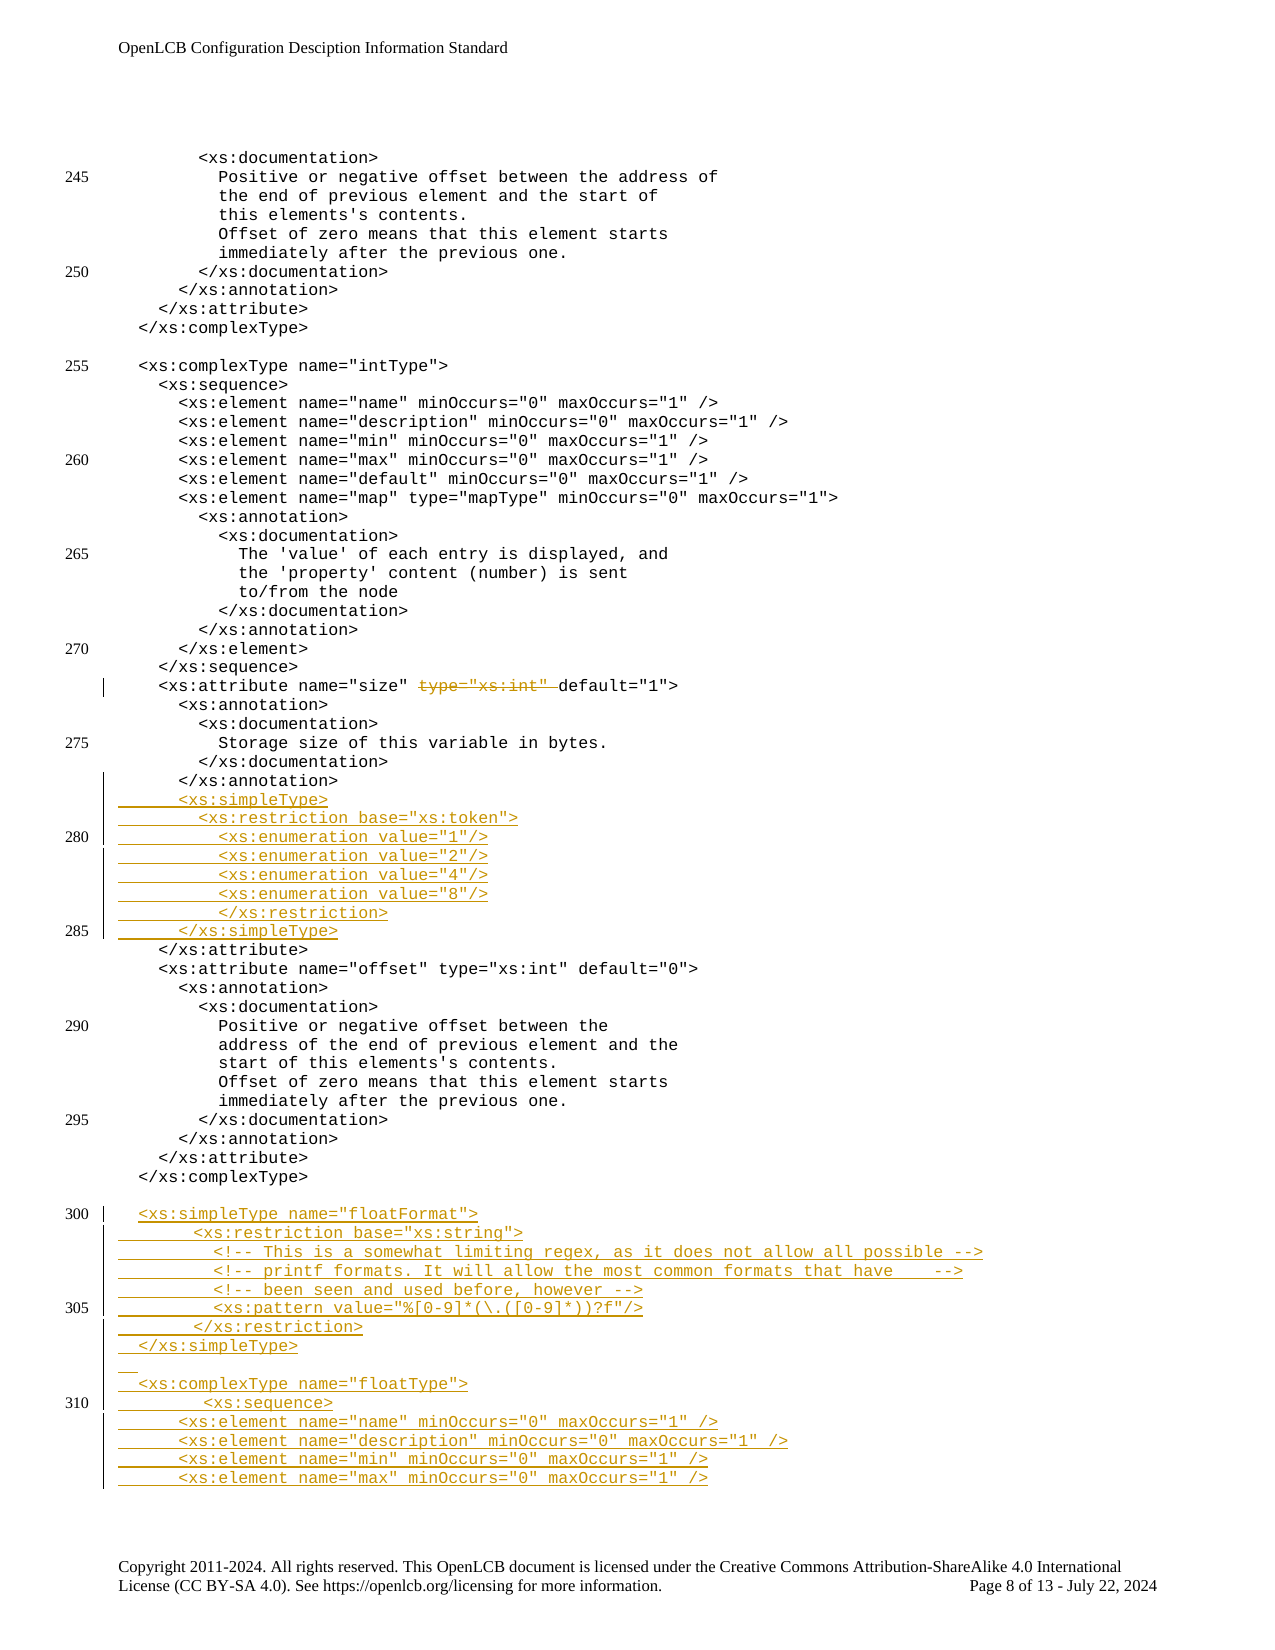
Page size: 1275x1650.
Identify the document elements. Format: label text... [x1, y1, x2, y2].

text <xs:pattern value="%[0-9]*(\.([0-9]*))?f"/> [118, 1300, 1157, 1319]
text <xs:complexType name="intType"> [118, 357, 1157, 376]
text <xs:annotation> [118, 697, 1157, 716]
text <xs:element name="name" minOccurs="0" maxOccurs="1" /> [118, 395, 1157, 414]
text </xs:complexType> [118, 1168, 1157, 1187]
text <xs:enumeration value="2"/> [118, 848, 1157, 866]
text <xs:enumeration value="4"/> [118, 866, 1157, 885]
text </xs:restriction> [118, 1319, 1157, 1338]
text </xs:annotation> [118, 772, 1157, 791]
text immediately after the previous one. [118, 244, 1157, 263]
text </xs:documentation> [118, 602, 1157, 621]
text <xs:enumeration value="1"/> [118, 829, 1157, 848]
text <!-- printf formats. It will allow the most common formats that have --> [118, 1262, 1157, 1281]
text </xs:documentation> [118, 1112, 1157, 1130]
text </xs:attribute> [118, 942, 1157, 961]
text Storage size of this variable in bytes. [118, 734, 1157, 753]
text <xs:element name="default" minOccurs="0" maxOccurs="1" /> [118, 471, 1157, 489]
text <xs:documentation> [118, 527, 1157, 546]
text <xs:attribute name="offset" type="xs:int" default="0"> [118, 961, 1157, 979]
text </xs:attribute> [118, 1149, 1157, 1168]
text <xs:element name="description" minOccurs="0" maxOccurs="1" /> [118, 414, 1157, 433]
text start of this elements's contents. [118, 1055, 1157, 1074]
text <xs:sequence> [118, 376, 1157, 395]
text <xs:attribute name="size" default="1"> [118, 678, 1157, 697]
text </xs:attribute> [118, 301, 1157, 320]
text <xs:simpleType> [118, 791, 1157, 810]
text <xs:element name="map" type="mapType" minOccurs="0" maxOccurs="1"> [118, 489, 1157, 508]
text <xs:enumeration value="8"/> [118, 885, 1157, 904]
text Offset of zero means that this element starts [118, 225, 1157, 244]
text <xs:sequence> [118, 1394, 1157, 1413]
text <xs:documentation> [118, 998, 1157, 1017]
text this elements's contents. [118, 207, 1157, 225]
text <xs:annotation> [118, 508, 1157, 527]
text </xs:annotation> [118, 621, 1157, 640]
text <xs:restriction base="xs:string"> [118, 1225, 1157, 1243]
text </xs:simpleType> [118, 923, 1157, 942]
text to/from the node [118, 584, 1157, 602]
text <xs:complexType name="floatType"> [118, 1376, 1157, 1394]
text </xs:simpleType> [118, 1338, 1157, 1357]
text <xs:restriction base="xs:token"> [118, 810, 1157, 829]
text The 'value' of each entry is displayed, and [118, 546, 1157, 565]
text </xs:documentation> [118, 263, 1157, 282]
text <xs:simpleType name="floatFormat"> [118, 1206, 1157, 1225]
text </xs:documentation> [118, 753, 1157, 772]
text <xs:element name="description" minOccurs="0" maxOccurs="1" /> [118, 1432, 1157, 1451]
text <xs:element name="name" minOccurs="0" maxOccurs="1" /> [118, 1413, 1157, 1432]
text address of the end of previous element and the [118, 1036, 1157, 1055]
text <!-- been seen and used before, however --> [118, 1281, 1157, 1300]
text Positive or negative offset between the address of [118, 169, 1157, 188]
text Positive or negative offset between the [118, 1017, 1157, 1036]
text <xs:documentation> [118, 716, 1157, 734]
text <xs:documentation> [118, 150, 1157, 169]
text <xs:annotation> [118, 979, 1157, 998]
text <!-- This is a somewhat limiting regex, as it does not allow all possible --> [118, 1243, 1157, 1262]
text </xs:annotation> [118, 282, 1157, 301]
text immediately after the previous one. [118, 1093, 1157, 1112]
text <xs:element name="max" minOccurs="0" maxOccurs="1" /> [118, 1470, 1157, 1489]
text <xs:element name="max" minOccurs="0" maxOccurs="1" /> [118, 452, 1157, 471]
text </xs:restriction> [118, 904, 1157, 923]
text the end of previous element and the start of [118, 188, 1157, 207]
text the 'property' content (number) is sent [118, 565, 1157, 584]
text </xs:sequence> [118, 659, 1157, 678]
text <xs:element name="min" minOccurs="0" maxOccurs="1" /> [118, 1451, 1157, 1470]
text <xs:element name="min" minOccurs="0" maxOccurs="1" /> [118, 433, 1157, 452]
text </xs:complexType> [118, 320, 1157, 338]
text </xs:element> [118, 640, 1157, 659]
text Offset of zero means that this element starts [118, 1074, 1157, 1093]
text </xs:annotation> [118, 1130, 1157, 1149]
